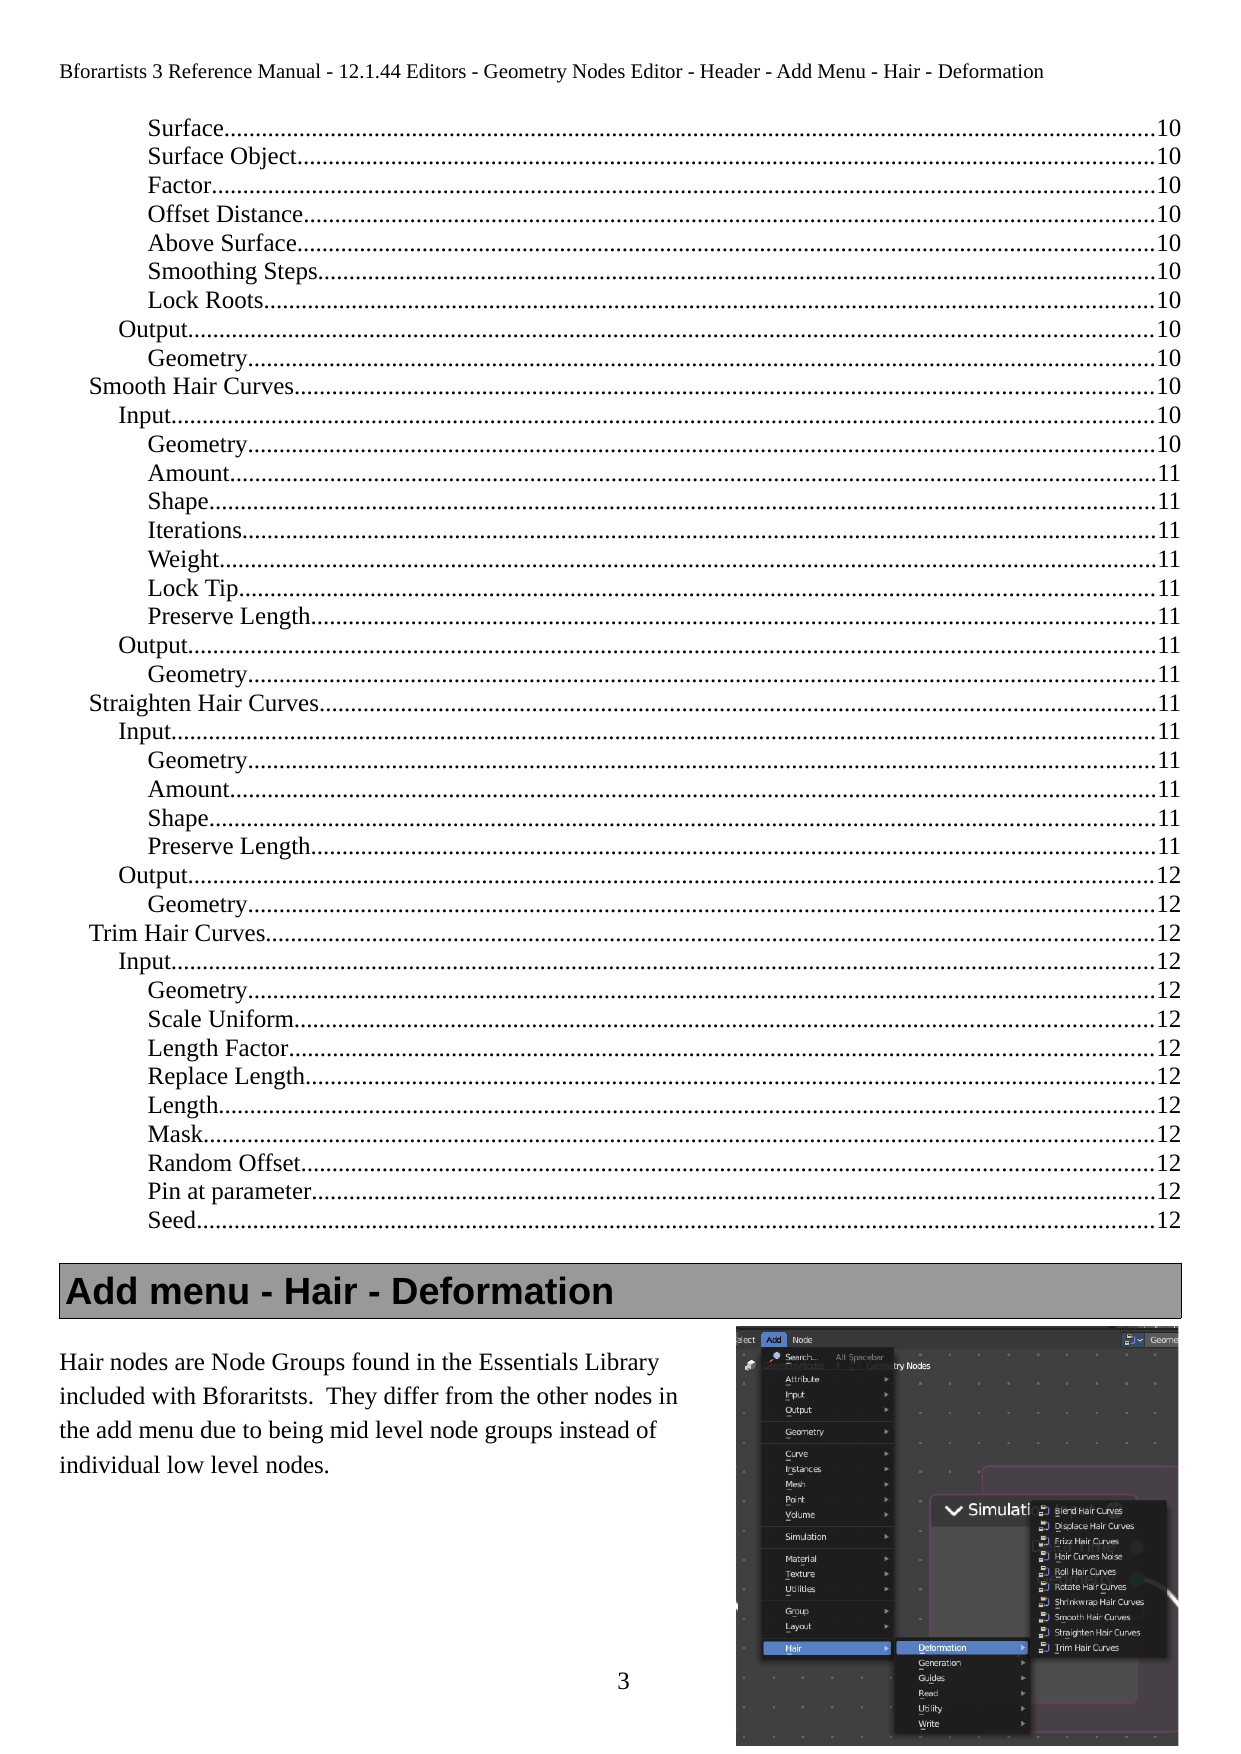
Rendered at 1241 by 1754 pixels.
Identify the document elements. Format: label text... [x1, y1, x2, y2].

text Length Factor 12 [147, 1033, 1181, 1061]
text Input 12 [118, 946, 1181, 975]
text Iterations 11 [147, 515, 1181, 544]
text Preserve Length 11 [147, 601, 1181, 630]
text Output 10 [118, 314, 1181, 343]
text Seed 12 [147, 1205, 1181, 1234]
text Lock Roots 10 [147, 285, 1181, 314]
text Amount 11 [147, 458, 1181, 486]
text Surface 10 [147, 113, 1181, 141]
text Random Offset 12 [147, 1148, 1181, 1176]
text Pin at parameter 12 [147, 1176, 1181, 1205]
text Geometry 11 [147, 659, 1181, 688]
text Amount 11 [147, 774, 1181, 803]
text Shape 11 [147, 486, 1181, 515]
text Scale Uniform 12 [147, 1004, 1181, 1033]
text Output 12 [118, 860, 1181, 889]
text Mask 12 [147, 1119, 1181, 1148]
picture [736, 1326, 1179, 1746]
text Input 10 [118, 400, 1181, 429]
text Trim Hair Curves 12 [88, 918, 1181, 946]
text Straighten Hair Curves 11 [88, 688, 1181, 716]
text Geometry 10 [147, 429, 1181, 458]
text Surface Object 10 [147, 141, 1181, 170]
text Geometry 10 [147, 343, 1181, 371]
text Replace Length 12 [147, 1061, 1181, 1090]
text Offset Distance 10 [147, 199, 1181, 228]
text Lock Tip 11 [147, 573, 1181, 601]
text Output 11 [118, 630, 1181, 659]
text Preserve Length 11 [147, 831, 1181, 860]
text Hair nodes are Node Groups found in the Essentials Library included with Bforaritsts. They differ from the other nodes in the add menu due to being mid level node groups instead of individual low level nodes. [59, 1347, 736, 1479]
text Smooth Hair Curves 10 [88, 371, 1181, 400]
text Smoothing Steps 10 [147, 256, 1181, 285]
text Geometry 12 [147, 975, 1181, 1004]
text Input 11 [118, 716, 1181, 745]
text Geometry 11 [147, 745, 1181, 774]
text Weight 11 [147, 544, 1181, 573]
text Length 12 [147, 1090, 1181, 1119]
table_header Add menu - Hair - Deformation [60, 1264, 1181, 1318]
text Above Surface 10 [147, 228, 1181, 256]
text Shape 11 [147, 803, 1181, 831]
text Factor 10 [147, 170, 1181, 199]
text Geometry 12 [147, 889, 1181, 918]
